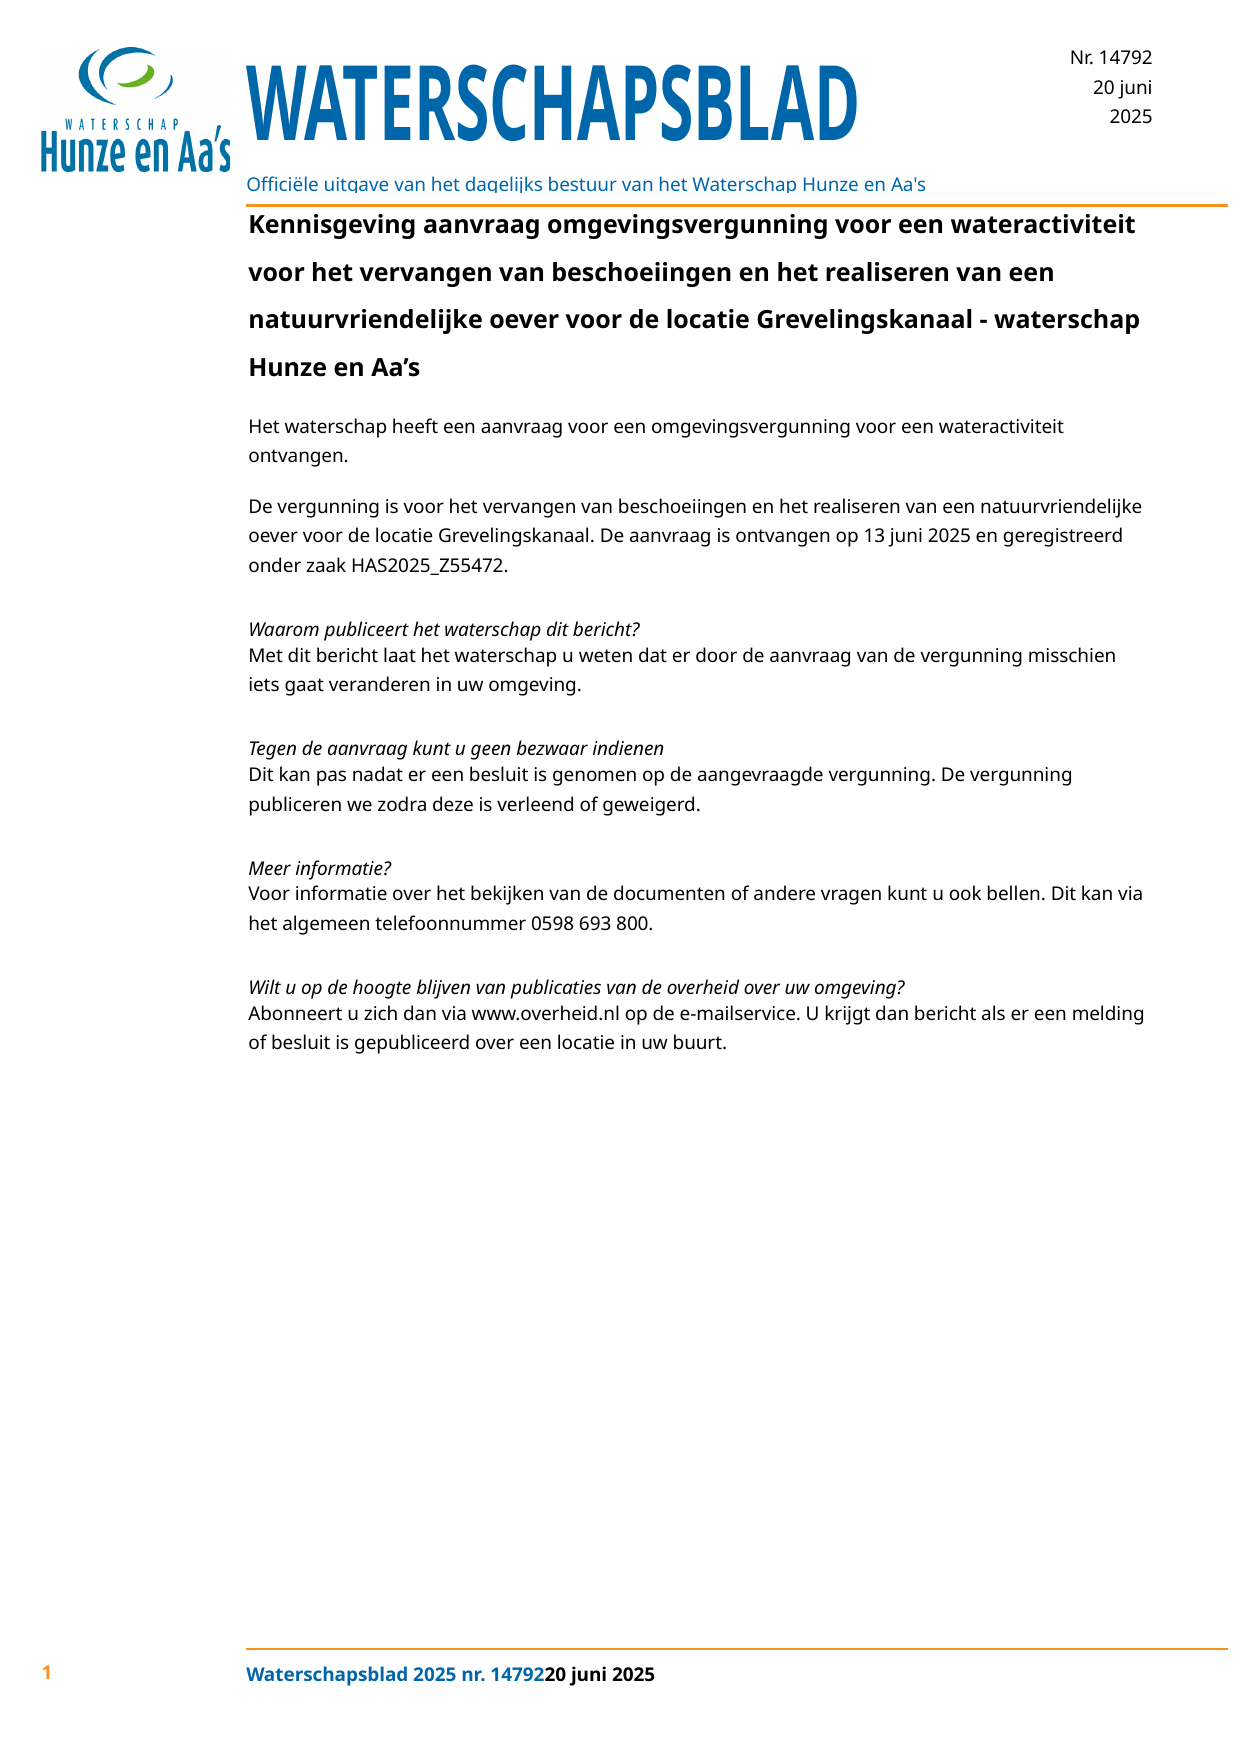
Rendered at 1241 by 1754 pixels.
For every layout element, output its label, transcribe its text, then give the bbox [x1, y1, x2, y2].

text Waarom publiceert het waterschap dit bericht? [248, 616, 1152, 642]
text Dit kan pas nadat er een besluit is genomen op de aangevraagde vergunning. De vergunning publiceren we zodra deze is verleend of geweigerd. [248, 761, 1152, 817]
text Tegen de aanvraag kunt u geen bezwaar indienen [248, 736, 1152, 761]
picture [41, 47, 231, 172]
picture [226, 145, 231, 156]
picture [47, 154, 51, 172]
text De vergunning is voor het vervangen van beschoeiingen en het realiseren van een natuurvriendelijke oever voor de locatie Grevelingskanaal. De aanvraag is ontvangen op 13 juni 2025 en geregistreerd onder zaak HAS2025_Z55472. [248, 493, 1152, 578]
text Met dit bericht laat het waterschap u weten dat er door de aanvraag van de vergunning misschien iets gaat veranderen in uw omgeving. [248, 642, 1152, 697]
text Meer informatie? [248, 855, 1152, 881]
text Het waterschap heeft een aanvraag voor een omgevingsvergunning voor een wateractiviteit ontvangen. [248, 413, 1152, 468]
text Kennisgeving aanvraag omgevingsvergunning voor een wateractiviteit voor het vervangen van beschoeiingen en het realiseren van een natuurvriendelijke oever voor de locatie Grevelingskanaal - waterschap Hunze en Aa’s [248, 207, 1152, 384]
text Abonneert u zich dan via www.overheid.nl op de e-mailservice. U krijgt dan bericht als er een melding of besluit is gepubliceerd over een locatie in uw buurt. [248, 1000, 1152, 1055]
text Voor informatie over het bekijken van de documenten of andere vragen kunt u ook bellen. Dit kan via het algemeen telefoonnummer 0598 693 800. [248, 881, 1152, 936]
text Wilt u op de hoogte blijven van publicaties van de overheid over uw omgeving? [248, 974, 1152, 1000]
picture [183, 163, 191, 172]
